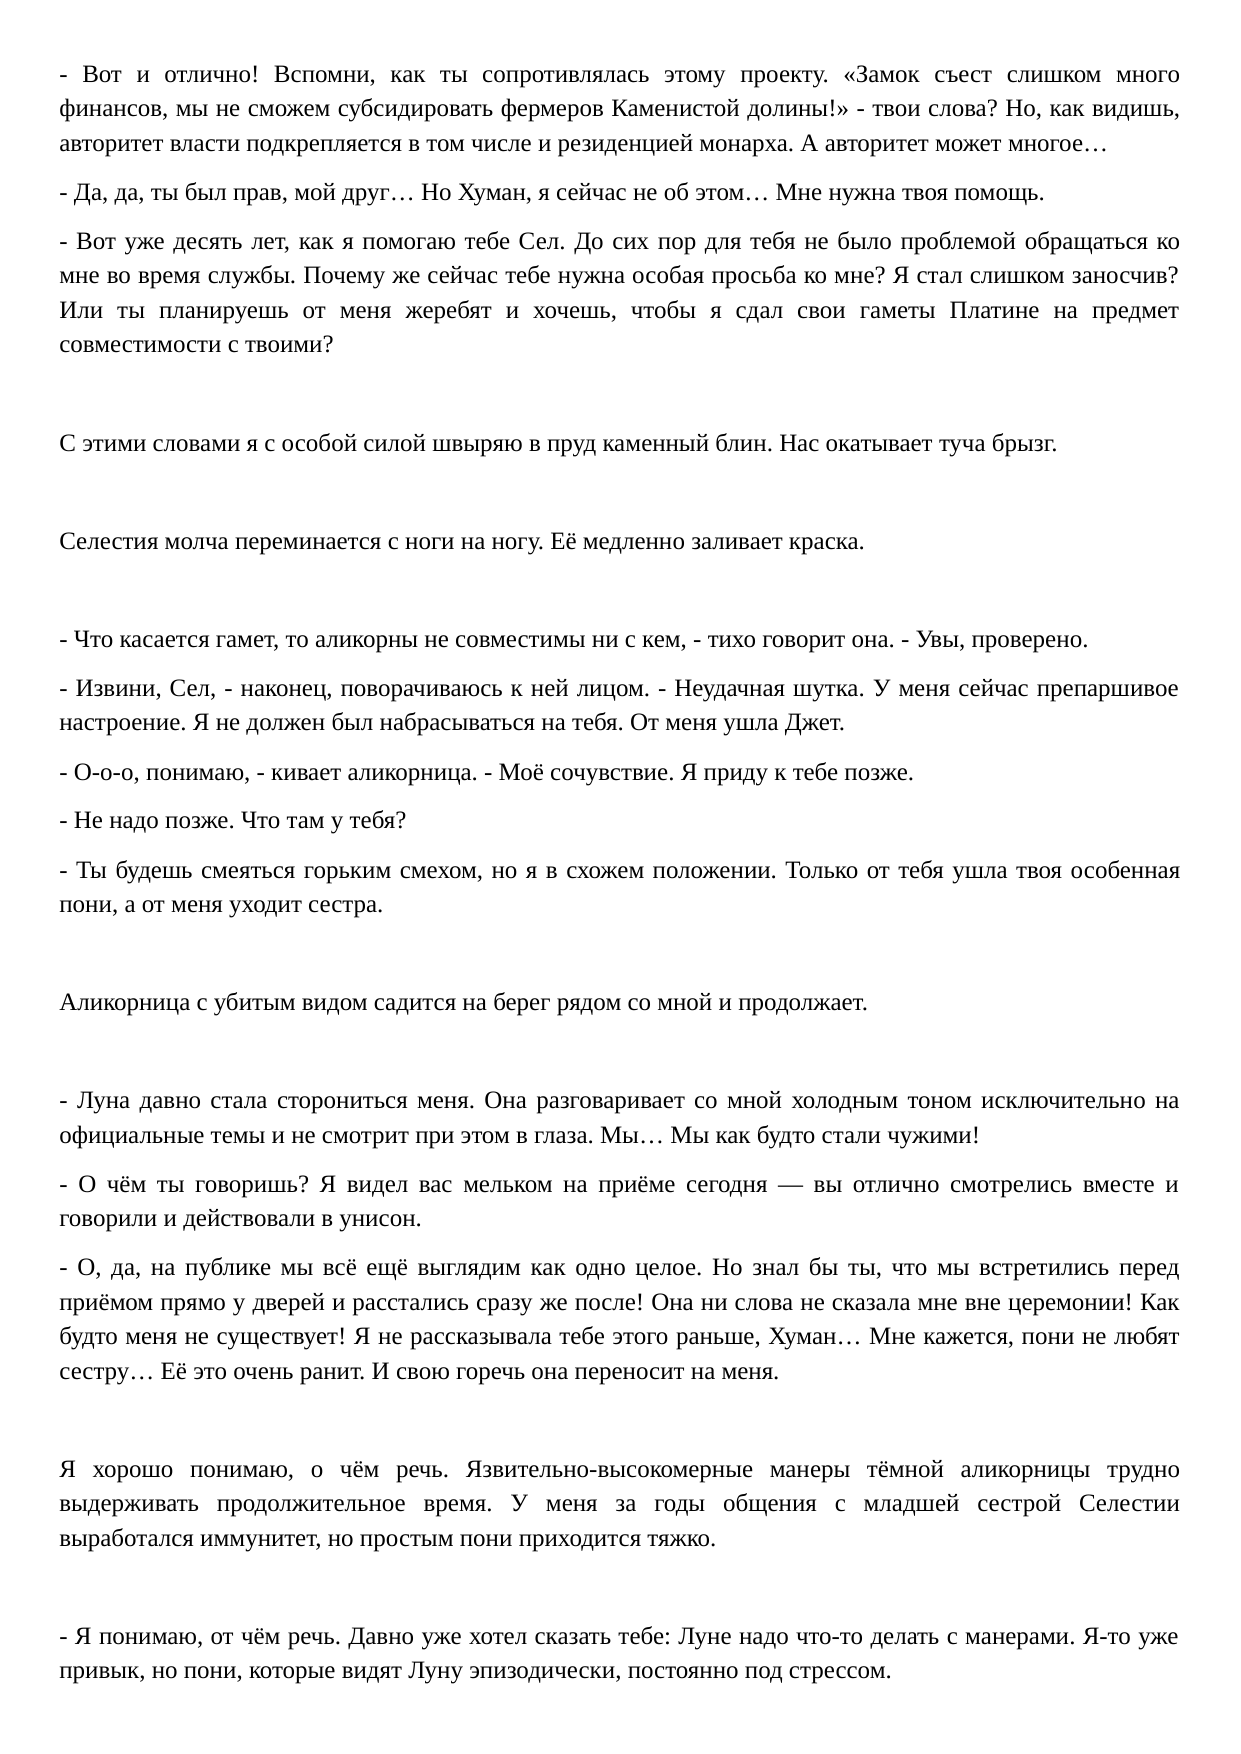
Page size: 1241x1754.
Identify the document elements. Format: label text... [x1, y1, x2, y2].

text - О, да, на публике мы всё ещё выглядим как одно целое. Но знал бы ты, что мы встретились перед приёмом прямо у дверей и расстались сразу же после! Она ни слова не сказала мне вне церемонии! Как будто меня не существует! Я не рассказывала тебе этого раньше, Хуман… Мне кажется, пони не любят сестру… Её это очень ранит. И свою горечь она переносит на меня. [59, 1252, 1181, 1385]
text - Что касается гамет, то аликорны не совместимы ни с кем, - тихо говорит она. - Увы, проверено. [59, 624, 1181, 653]
text С этими словами я с особой силой швыряю в пруд каменный блин. Нас окатывает туча брызг. [59, 428, 1181, 456]
text - О чём ты говоришь? Я видел вас мельком на приёме сегодня — вы отлично смотрелись вместе и говорили и действовали в унисон. [59, 1169, 1181, 1232]
text - Вот уже десять лет, как я помогаю тебе Сел. До сих пор для тебя не было проблемой обращаться ко мне во время службы. Почему же сейчас тебе нужна особая просьба ко мне? Я стал слишком заносчив? Или ты планируешь от меня жеребят и хочешь, чтобы я сдал свои гаметы Платине на предмет совместимости с твоими? [59, 226, 1181, 358]
text Селестия молча переминается с ноги на ногу. Её медленно заливает краска. [59, 526, 1181, 554]
text - Вот и отлично! Вспомни, как ты сопротивлялась этому проекту. «Замок съест слишком много финансов, мы не сможем субсидировать фермеров Каменистой долины!» - твои слова? Но, как видишь, авторитет власти подкрепляется в том числе и резиденцией монарха. А авторитет может многое… [59, 59, 1181, 157]
text - Ты будешь смеяться горьким смехом, но я в схожем положении. Только от тебя ушла твоя особенная пони, а от меня уходит сестра. [59, 855, 1181, 918]
text - Луна давно стала сторониться меня. Она разговаривает со мной холодным тоном исключительно на официальные темы и не смотрит при этом в глаза. Мы… Мы как будто стали чужими! [59, 1085, 1181, 1149]
text - Не надо позже. Что там у тебя? [59, 806, 1181, 834]
text - Извини, Сел, - наконец, поворачиваюсь к ней лицом. - Неудачная шутка. У меня сейчас препаршивое настроение. Я не должен был набрасываться на тебя. От меня ушла Джет. [59, 673, 1181, 736]
text - Я понимаю, от чём речь. Давно уже хотел сказать тебе: Луне надо что-то делать с манерами. Я-то уже привык, но пони, которые видят Луну эпизодически, постоянно под стрессом. [59, 1621, 1181, 1684]
text - О-о-о, понимаю, - кивает аликорница. - Моё сочувствие. Я приду к тебе позже. [59, 757, 1181, 785]
text Аликорница с убитым видом садится на берег рядом со мной и продолжает. [59, 987, 1181, 1016]
text - Да, да, ты был прав, мой друг… Но Хуман, я сейчас не об этом… Мне нужна твоя помощь. [59, 177, 1181, 206]
text Я хорошо понимаю, о чём речь. Язвительно-высокомерные манеры тёмной аликорницы трудно выдерживать продолжительное время. У меня за годы общения с младшей сестрой Селестии выработался иммунитет, но простым пони приходится тяжко. [59, 1454, 1181, 1552]
